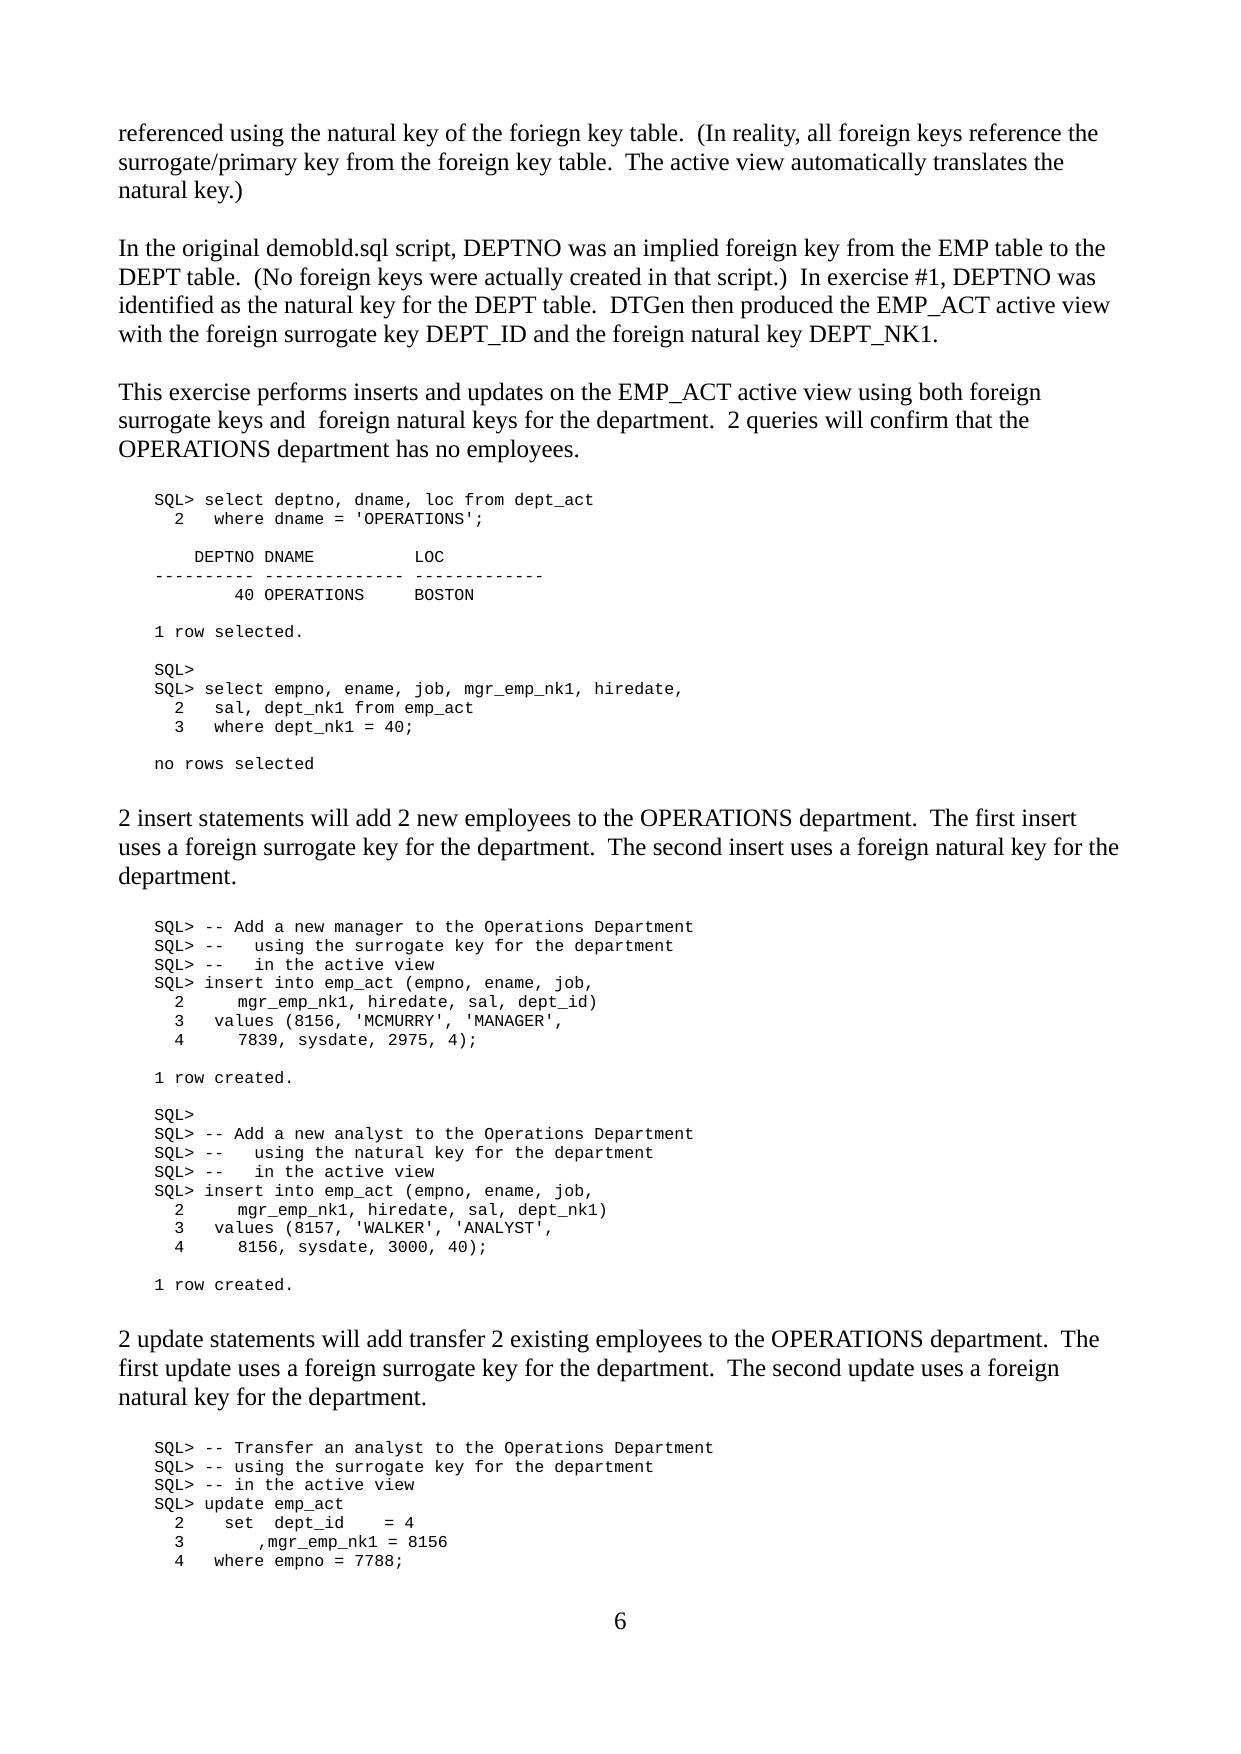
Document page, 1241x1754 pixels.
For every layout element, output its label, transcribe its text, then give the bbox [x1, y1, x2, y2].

text 2 insert statements will add 2 new employees to the OPERATIONS department. The first insert uses a foreign surrogate key for the department. The second insert uses a foreign natural key for the department. [118, 803, 1122, 890]
text SQL> -- Transfer an analyst to the Operations Department [154, 1439, 1086, 1458]
text DEPTNO DNAME LOC [154, 548, 1086, 567]
text In the original demobld.sql script, DEPTNO was an implied foreign key from the EMP table to the DEPT table. (No foreign keys were actually created in that script.) In exercise #1, DEPTNO was identified as the natural key for the DEPT table. DTGen then produced the EMP_ACT active view with the foreign surrogate key DEPT_ID and the foreign natural key DEPT_NK1. [118, 233, 1122, 348]
text 2 update statements will add transfer 2 existing employees to the OPERATIONS department. The first update uses a foreign surrogate key for the department. The second update uses a foreign natural key for the department. [118, 1324, 1122, 1411]
text SQL> -- in the active view [154, 956, 1086, 975]
text 3 values (8157, 'WALKER', 'ANALYST', [154, 1220, 1086, 1239]
text 3 where dept_nk1 = 40; [154, 718, 1086, 737]
text This exercise performs inserts and updates on the EMP_ACT active view using both foreign surrogate keys and foreign natural keys for the department. 2 queries will confirm that the OPERATIONS department has no employees. [118, 377, 1122, 463]
text ---------- -------------- ------------- [154, 567, 1086, 586]
text 2 mgr_emp_nk1, hiredate, sal, dept_id) [154, 994, 1086, 1013]
text SQL> -- using the surrogate key for the department [154, 1458, 1086, 1477]
text SQL> -- using the natural key for the department [154, 1145, 1086, 1163]
text 3 values (8156, 'MCMURRY', 'MANAGER', [154, 1013, 1086, 1032]
text SQL> insert into emp_act (empno, ename, job, [154, 975, 1086, 994]
text 2 sal, dept_nk1 from emp_act [154, 699, 1086, 718]
text SQL> select empno, ename, job, mgr_emp_nk1, hiredate, [154, 680, 1086, 699]
text SQL> -- Add a new manager to the Operations Department [154, 918, 1086, 937]
text 1 row created. [154, 1069, 1086, 1088]
text 2 set dept_id = 4 [154, 1515, 1086, 1533]
text SQL> -- in the active view [154, 1163, 1086, 1182]
text 2 where dname = 'OPERATIONS'; [154, 511, 1086, 529]
text SQL> update emp_act [154, 1496, 1086, 1515]
text no rows selected [154, 756, 1086, 775]
text 4 7839, sysdate, 2975, 4); [154, 1032, 1086, 1050]
text 2 mgr_emp_nk1, hiredate, sal, dept_nk1) [154, 1201, 1086, 1220]
text 1 row created. [154, 1277, 1086, 1296]
text SQL> select deptno, dname, loc from dept_act [154, 492, 1086, 511]
text SQL> [154, 1107, 1086, 1126]
text 40 OPERATIONS BOSTON [154, 586, 1086, 605]
text referenced using the natural key of the foriegn key table. (In reality, all foreign keys reference the surrogate/primary key from the foreign key table. The active view automatically translates the natural key.) [118, 118, 1122, 204]
text SQL> -- Add a new analyst to the Operations Department [154, 1126, 1086, 1145]
text 3 ,mgr_emp_nk1 = 8156 [154, 1533, 1086, 1552]
text SQL> insert into emp_act (empno, ename, job, [154, 1182, 1086, 1201]
text 1 row selected. [154, 624, 1086, 643]
text SQL> [154, 662, 1086, 680]
text 4 where empno = 7788; [154, 1552, 1086, 1571]
text 4 8156, sysdate, 3000, 40); [154, 1239, 1086, 1258]
text SQL> -- in the active view [154, 1477, 1086, 1496]
text SQL> -- using the surrogate key for the department [154, 937, 1086, 956]
